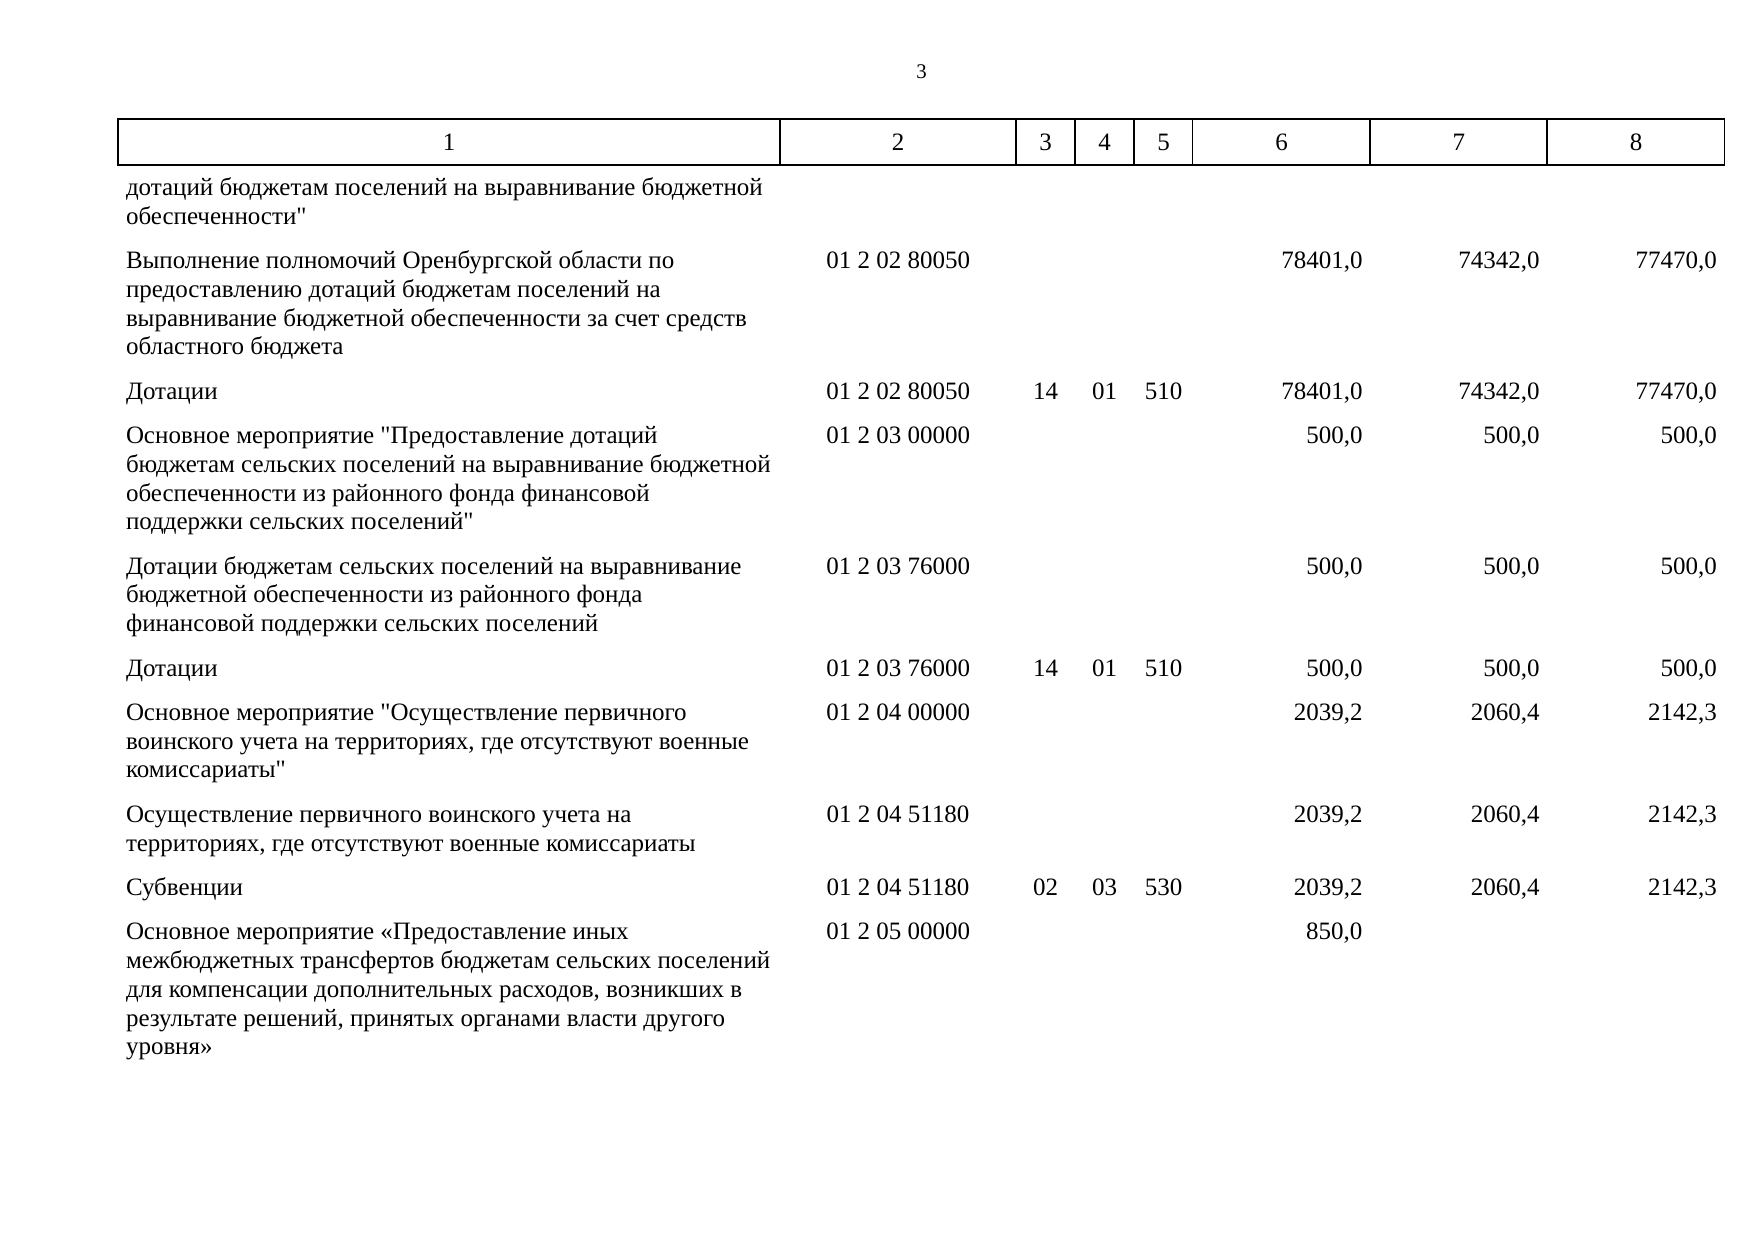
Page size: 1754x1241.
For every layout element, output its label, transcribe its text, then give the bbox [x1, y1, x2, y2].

table_header [1076, 120, 1133, 164]
table_cell 2060,4 [1370, 791, 1547, 864]
table_cell 500,0 [1370, 543, 1547, 645]
table_cell 01 2 04 51180 [780, 791, 1016, 864]
table_cell 510 [1134, 368, 1193, 412]
table_cell 01 2 05 00000 [780, 909, 1016, 1068]
table_cell [1016, 909, 1075, 1068]
table_cell 2060,4 [1370, 689, 1547, 791]
table_cell 500,0 [1193, 543, 1370, 645]
table_cell [1134, 909, 1193, 1068]
table_cell 74342,0 [1370, 237, 1547, 368]
table_cell 2142,3 [1547, 689, 1724, 791]
table_cell [1134, 166, 1193, 237]
table_cell Дотации бюджетам сельских поселений на выравнивание бюджетной обеспеченности из районного фонда финансовой поддержки сельских поселений [118, 543, 780, 645]
table_cell 2142,3 [1547, 864, 1724, 908]
table_cell 01 [1075, 368, 1134, 412]
table_cell [1134, 689, 1193, 791]
table_cell [780, 166, 1016, 237]
table_cell 500,0 [1547, 543, 1724, 645]
table_header 2 [788, 128, 1008, 156]
table_cell 01 [1075, 645, 1134, 689]
table_cell 2039,2 [1193, 864, 1370, 908]
table_cell 500,0 [1370, 645, 1547, 689]
table_cell 01 2 02 80050 [780, 368, 1016, 412]
table_cell [1075, 237, 1134, 368]
table_cell 14 [1016, 368, 1075, 412]
table_cell [1370, 909, 1547, 1068]
table_cell 510 [1134, 645, 1193, 689]
table_cell 500,0 [1547, 412, 1724, 543]
table_cell 03 [1075, 864, 1134, 908]
table_cell 2039,2 [1193, 791, 1370, 864]
table_cell дотаций бюджетам поселений на выравнивание бюджетной обеспеченности" [118, 166, 780, 237]
table_cell [1547, 166, 1724, 237]
table_cell 2142,3 [1547, 791, 1724, 864]
table_cell 78401,0 [1193, 368, 1370, 412]
table_cell [1016, 166, 1075, 237]
table_cell [1134, 237, 1193, 368]
table_cell Субвенции [118, 864, 780, 908]
table_header 3 [1024, 128, 1067, 156]
table_cell 500,0 [1547, 645, 1724, 689]
table_cell 01 2 03 00000 [780, 412, 1016, 543]
table_cell 02 [1016, 864, 1075, 908]
table_cell 01 2 04 00000 [780, 689, 1016, 791]
table_cell 14 [1016, 645, 1075, 689]
table_cell 77470,0 [1547, 368, 1724, 412]
table_header 4 [1083, 128, 1126, 156]
table_header 8 [1555, 128, 1716, 156]
table_cell [1547, 909, 1724, 1068]
table_cell [1134, 543, 1193, 645]
table_header [119, 120, 779, 164]
table_cell 01 2 03 76000 [780, 543, 1016, 645]
table_cell [1075, 689, 1134, 791]
table_cell Дотации [118, 645, 780, 689]
table_cell 01 2 02 80050 [780, 237, 1016, 368]
table_header 7 [1378, 128, 1539, 156]
table_cell [1370, 166, 1547, 237]
table_cell 850,0 [1193, 909, 1370, 1068]
table_cell [1016, 689, 1075, 791]
table_header [781, 120, 1015, 164]
table_cell Основное мероприятие "Предоставление дотаций бюджетам сельских поселений на выравнивание бюджетной обеспеченности из районного фонда финансовой поддержки сельских поселений" [118, 412, 780, 543]
table_cell [1016, 237, 1075, 368]
table_cell [1193, 166, 1370, 237]
table_cell [1134, 412, 1193, 543]
table_cell [1134, 791, 1193, 864]
table_cell Основное мероприятие «Предоставление иных межбюджетных трансфертов бюджетам сельских поселений для компенсации дополнительных расходов, возникших в результате решений, принятых органами власти другого уровня» [118, 909, 780, 1068]
table_cell [1075, 909, 1134, 1068]
table_header [1548, 120, 1724, 164]
table_cell 530 [1134, 864, 1193, 908]
table_cell [1016, 791, 1075, 864]
table_cell 74342,0 [1370, 368, 1547, 412]
table_cell Дотации [118, 368, 780, 412]
table_cell 500,0 [1193, 645, 1370, 689]
table_cell 500,0 [1193, 412, 1370, 543]
table_cell Основное мероприятие "Осуществление первичного воинского учета на территориях, где отсутствуют военные комиссариаты" [118, 689, 780, 791]
table_cell 2060,4 [1370, 864, 1547, 908]
table_header [1017, 120, 1074, 164]
table_cell [1075, 166, 1134, 237]
table_header 1 [126, 128, 772, 156]
table_cell 2039,2 [1193, 689, 1370, 791]
table_cell Выполнение полномочий Оренбургской области по предоставлению дотаций бюджетам поселений на выравнивание бюджетной обеспеченности за счет средств областного бюджета [118, 237, 780, 368]
table_cell [1075, 412, 1134, 543]
table_cell 01 2 03 76000 [780, 645, 1016, 689]
table_cell [1016, 412, 1075, 543]
table_header [1135, 120, 1192, 164]
table_header [1371, 120, 1546, 164]
table_cell [1016, 543, 1075, 645]
table_cell 500,0 [1370, 412, 1547, 543]
table_header [1193, 120, 1369, 164]
table_cell 01 2 04 51180 [780, 864, 1016, 908]
table_cell Осуществление первичного воинского учета на территориях, где отсутствуют военные комиссариаты [118, 791, 780, 864]
table_cell [1075, 543, 1134, 645]
table_header 6 [1201, 128, 1362, 156]
table_cell 77470,0 [1547, 237, 1724, 368]
table_cell [1075, 791, 1134, 864]
table_cell 78401,0 [1193, 237, 1370, 368]
table_header 5 [1142, 128, 1185, 156]
